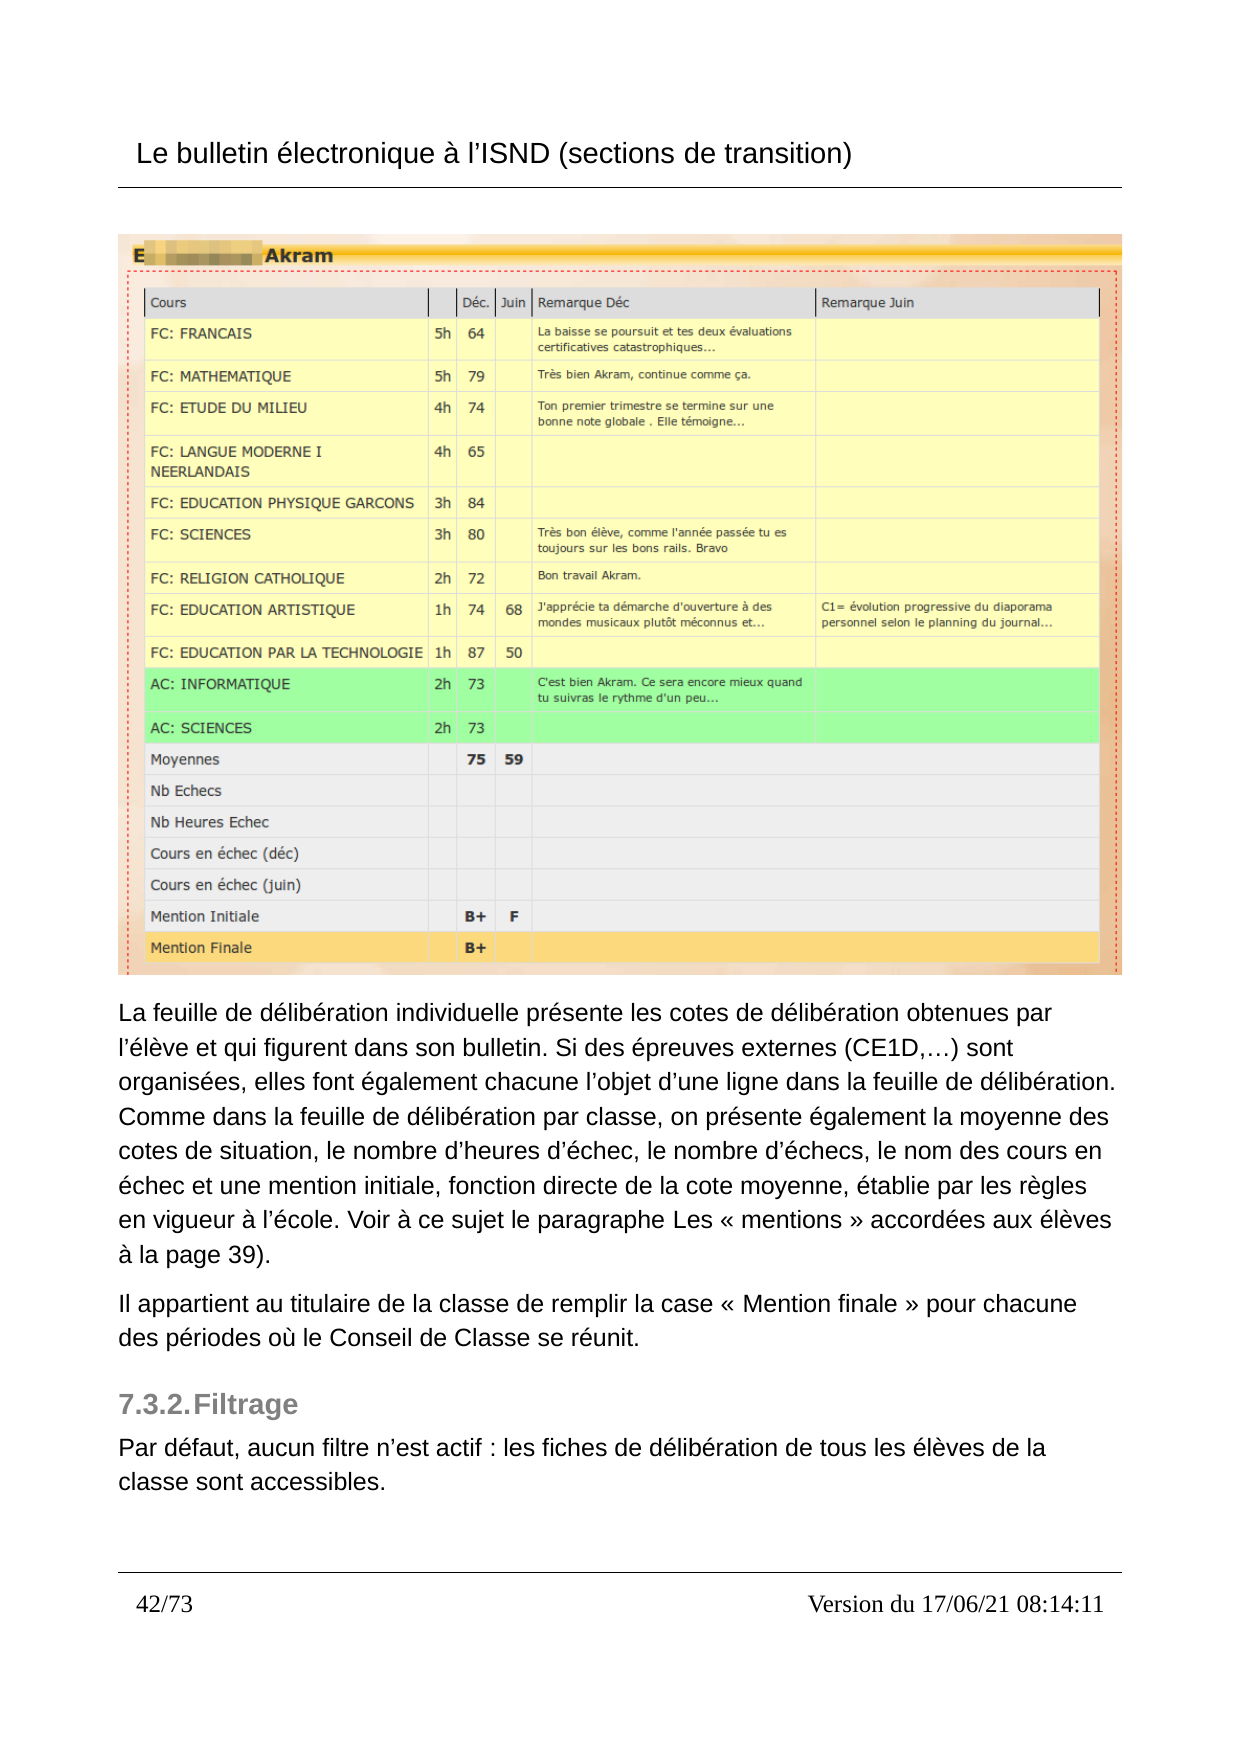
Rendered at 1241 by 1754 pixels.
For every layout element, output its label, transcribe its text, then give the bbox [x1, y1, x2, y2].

text La feuille de délibération individuelle présente les cotes de délibération obtenues par l’élève et qui figurent dans son bulletin. Si des épreuves externes (CE1D,…) sont organisées, elles font également chacune l’objet d’une ligne dans la feuille de délibération. Comme dans la feuille de délibération par classe, on présente également la moyenne des cotes de situation, le nombre d’heures d’échec, le nombre d’échecs, le nom des cours en échec et une mention initiale, fonction directe de la cote moyenne, établie par les règles en vigueur à l’école. Voir à ce sujet le paragraphe Les « mentions » accordées aux élèves à la page 39). [118, 975, 1122, 1268]
text Par défaut, aucun filtre n’est actif : les fiches de délibération de tous les élèves de la classe sont accessibles. [118, 1433, 1122, 1496]
text [118, 217, 1122, 234]
subtitle Filtrage [118, 1387, 1122, 1420]
picture [118, 234, 1123, 975]
text Il appartient au titulaire de la classe de remplir la case « Mention finale » pour chacune des périodes où le Conseil de Classe se réunit. [118, 1289, 1122, 1352]
